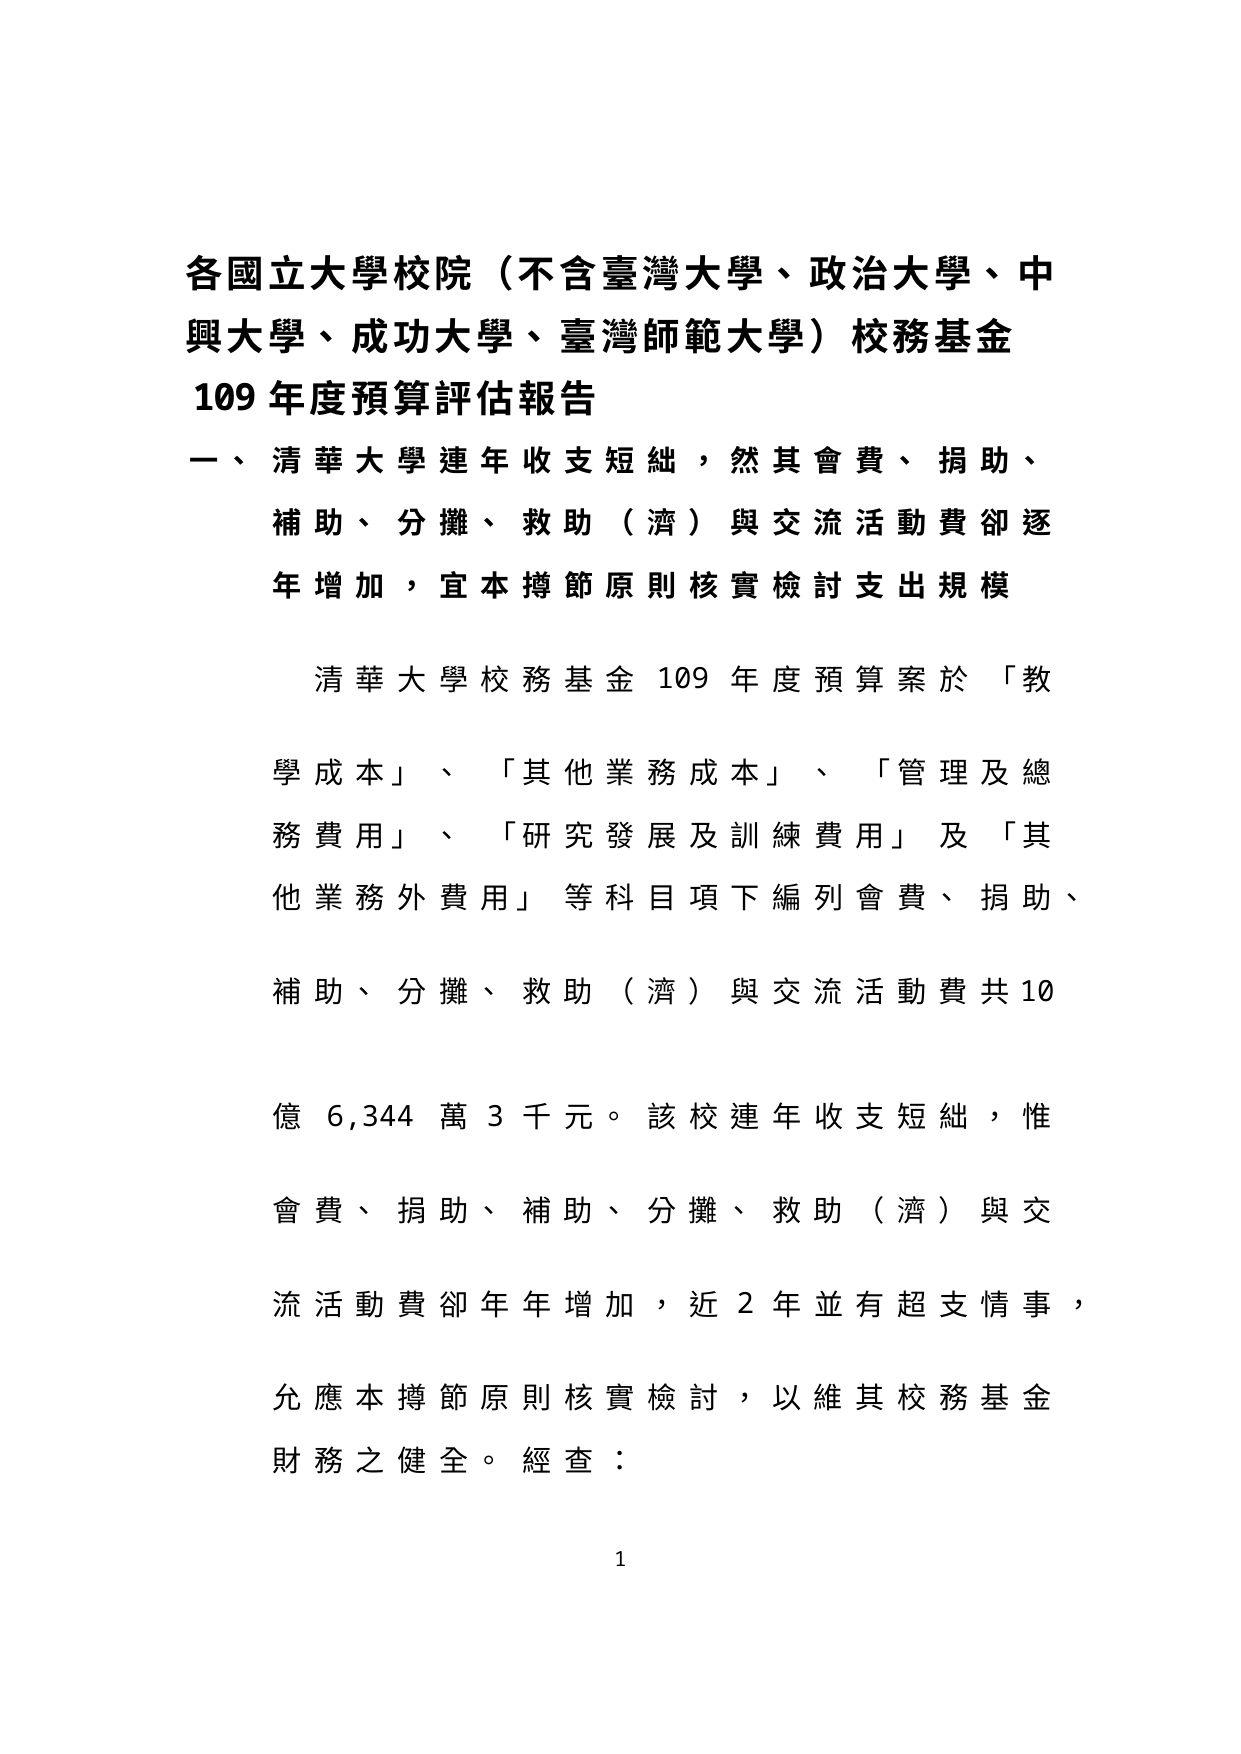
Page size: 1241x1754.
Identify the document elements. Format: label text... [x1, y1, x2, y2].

text 清華大學校務基金109年度預算案於「教學成本」、「其他業務成本」、「管理及總務費用」、「研究發展及訓練費用」及「其他業務外費用」等科目項下編列會費、捐助、補助、分攤、救助（濟）與交流活動費共10億6,344萬3千元。該校連年收支短絀，惟會費、捐助、補助、分攤、救助（濟）與交流活動費卻年年增加，近2年並有超支情事，允應本撙節原則核實檢討，以維其校務基金財務之健全。經查： [242, 604, 1058, 1479]
text 一、清華大學連年收支短絀，然其會費、捐助、補助、分攤、救助（濟）與交流活動費卻逐年增加，宜本撙節原則核實檢討支出規模 [183, 417, 1058, 604]
text 各國立大學校院（不含臺灣大學、政治大學、中興大學、成功大學、臺灣師範大學）校務基金109年度預算評估報告 [183, 229, 1058, 417]
